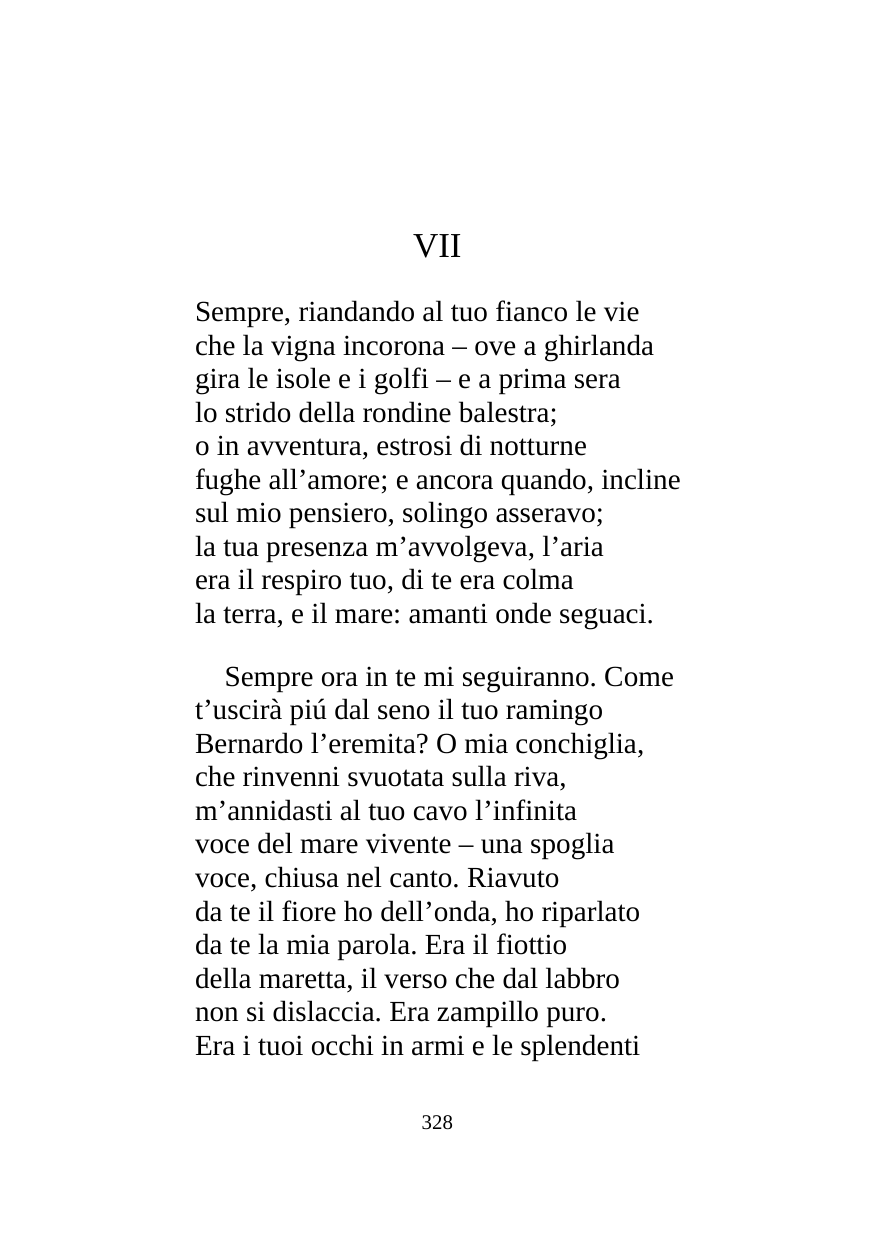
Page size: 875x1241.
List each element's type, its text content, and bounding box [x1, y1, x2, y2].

subtitle VII [106, 224, 768, 264]
text Sempre, riandando al tuo fianco le vie che la vigna incorona – ove a ghirlanda gira le isole e i golfi – e a prima sera lo strido della rondine balestra; o in avventura, estrosi di notturne fughe all’amore; e ancora quando, incline sul mio pensiero, solingo asseravo; la tua presenza m’avvolgeva, l’aria era il respiro tuo, di te era colma la terra, e il mare: amanti onde seguaci. [195, 294, 768, 629]
text Sempre ora in te mi seguiranno. Come t’uscirà piú dal seno il tuo ramingo Bernardo l’eremita? O mia conchiglia, che rinvenni svuotata sulla riva, m’annidasti al tuo cavo l’infinita voce del mare vivente – una spoglia voce, chiusa nel canto. Riavuto da te il fiore ho dell’onda, ho riparlato da te la mia parola. Era il fiottio della maretta, il verso che dal labbro non si dislaccia. Era zampillo puro. Era i tuoi occhi in armi e le splendenti [195, 659, 768, 1061]
